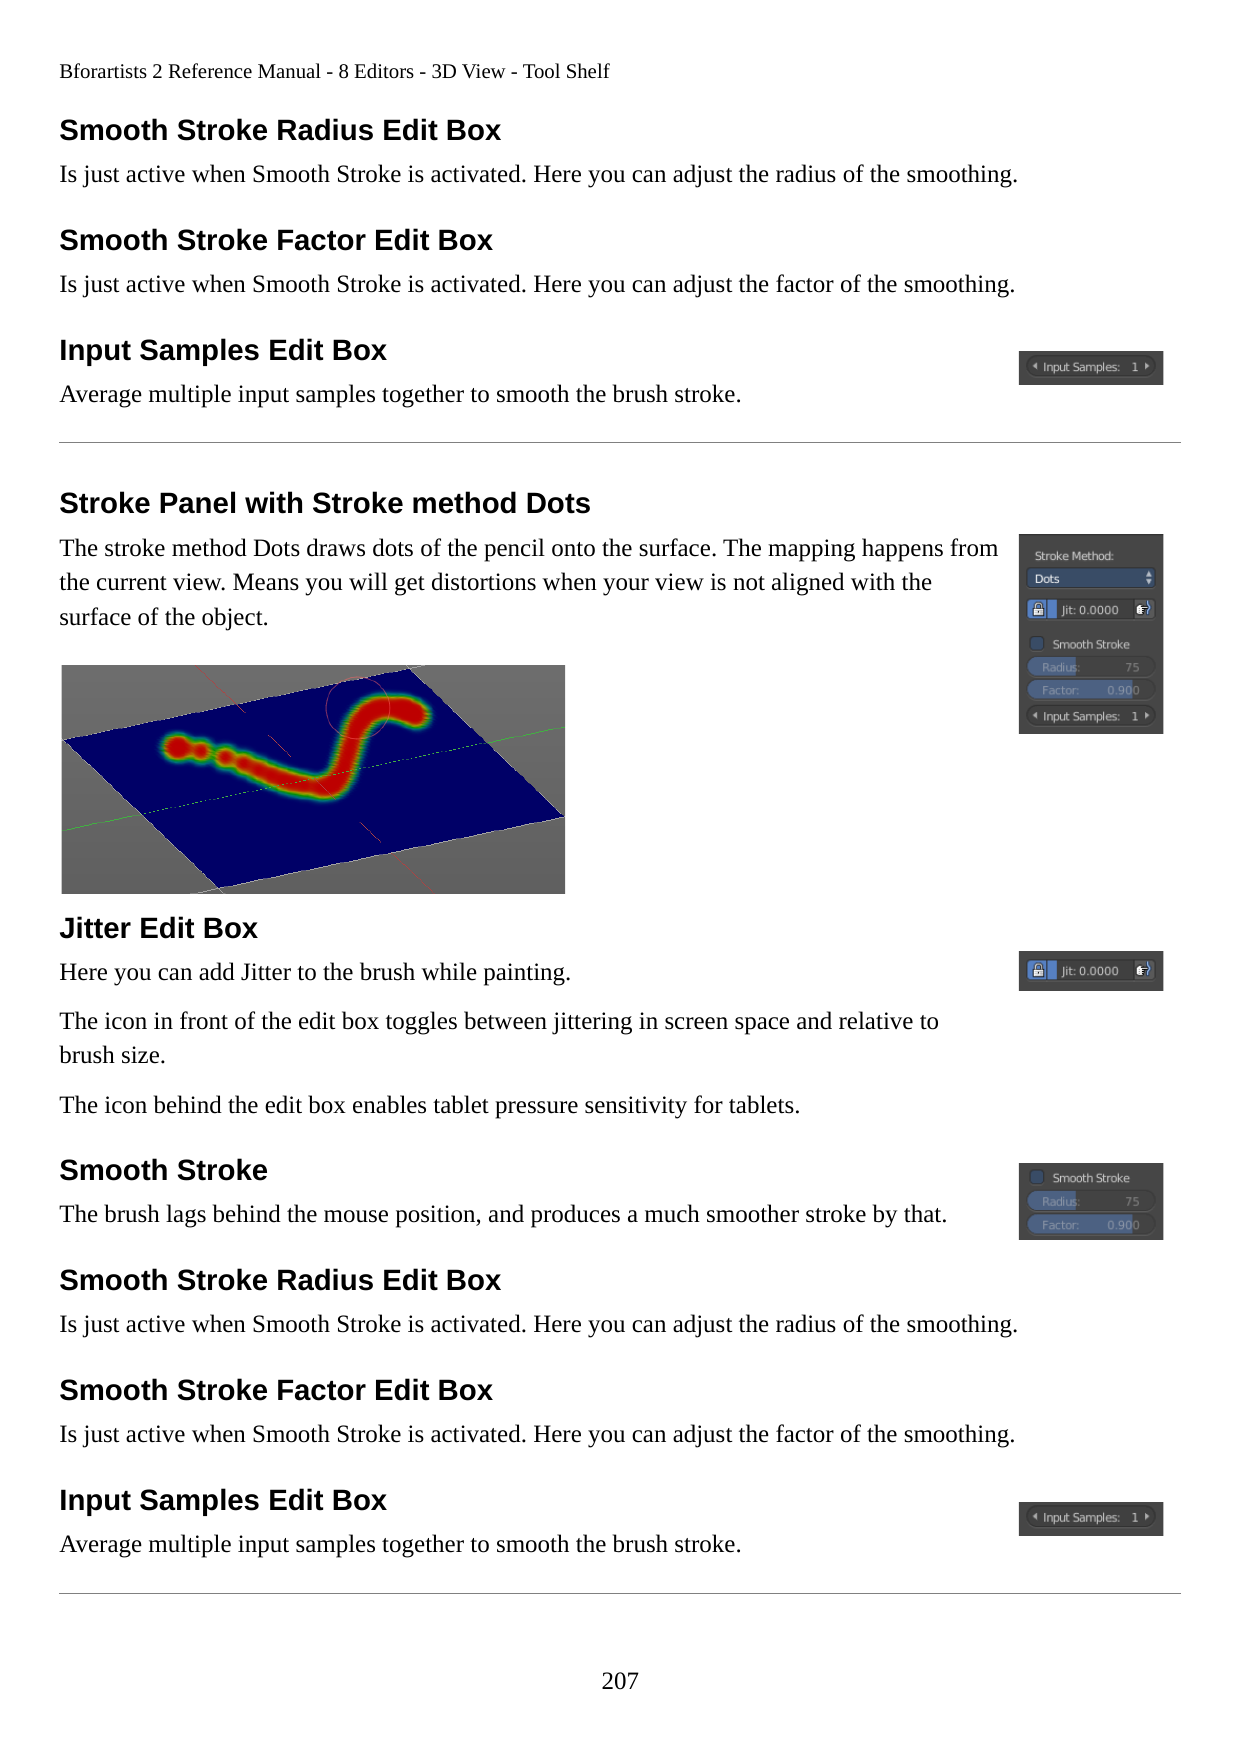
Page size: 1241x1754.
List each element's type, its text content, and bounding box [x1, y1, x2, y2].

text The brush lags behind the mouse position, and produces a much smoother stroke by that. [59, 1199, 1018, 1228]
picture [1018, 1502, 1164, 1536]
text Is just active when Smooth Stroke is activated. Here you can adjust the radius of the smoothing. [59, 1309, 1181, 1338]
text Is just active when Smooth Stroke is activated. Here you can adjust the factor of the smoothing. [59, 269, 1181, 297]
picture [1018, 951, 1164, 991]
picture [1018, 534, 1164, 734]
text Is just active when Smooth Stroke is activated. Here you can adjust the radius of the smoothing. [59, 159, 1181, 188]
subtitle Jitter Edit Box [59, 908, 1181, 944]
subtitle Smooth Stroke Radius Edit Box [59, 1263, 1181, 1297]
picture [1018, 351, 1164, 385]
text Here you can add Jitter to the brush while painting. [59, 957, 1018, 986]
text The icon behind the edit box enables tablet pressure sensitivity for tablets. [59, 1090, 1181, 1118]
subtitle Stroke Panel with Stroke method Dots [59, 486, 1181, 520]
text Average multiple input samples together to smooth the brush stroke. [59, 379, 1181, 407]
subtitle Smooth Stroke Radius Edit Box [59, 113, 1181, 146]
subtitle Input Samples Edit Box [59, 1483, 1181, 1517]
text The stroke method Dots draws dots of the pencil onto the surface. The mapping happens from the current view. Means you will get distortions when your view is not aligned with the surface of the object. [59, 533, 1181, 630]
subtitle Smooth Stroke [59, 1153, 1181, 1187]
subtitle Smooth Stroke Factor Edit Box [59, 222, 1181, 256]
subtitle Input Samples Edit Box [59, 332, 1181, 366]
text Average multiple input samples together to smooth the brush stroke. [59, 1529, 1181, 1558]
subtitle Smooth Stroke Factor Edit Box [59, 1373, 1181, 1407]
picture [1018, 1163, 1164, 1240]
text Is just active when Smooth Stroke is activated. Here you can adjust the factor of the smoothing. [59, 1419, 1181, 1448]
text The icon in front of the edit box toggles between jittering in screen space and relative to brush size. [59, 1006, 1181, 1069]
picture [61, 665, 566, 894]
